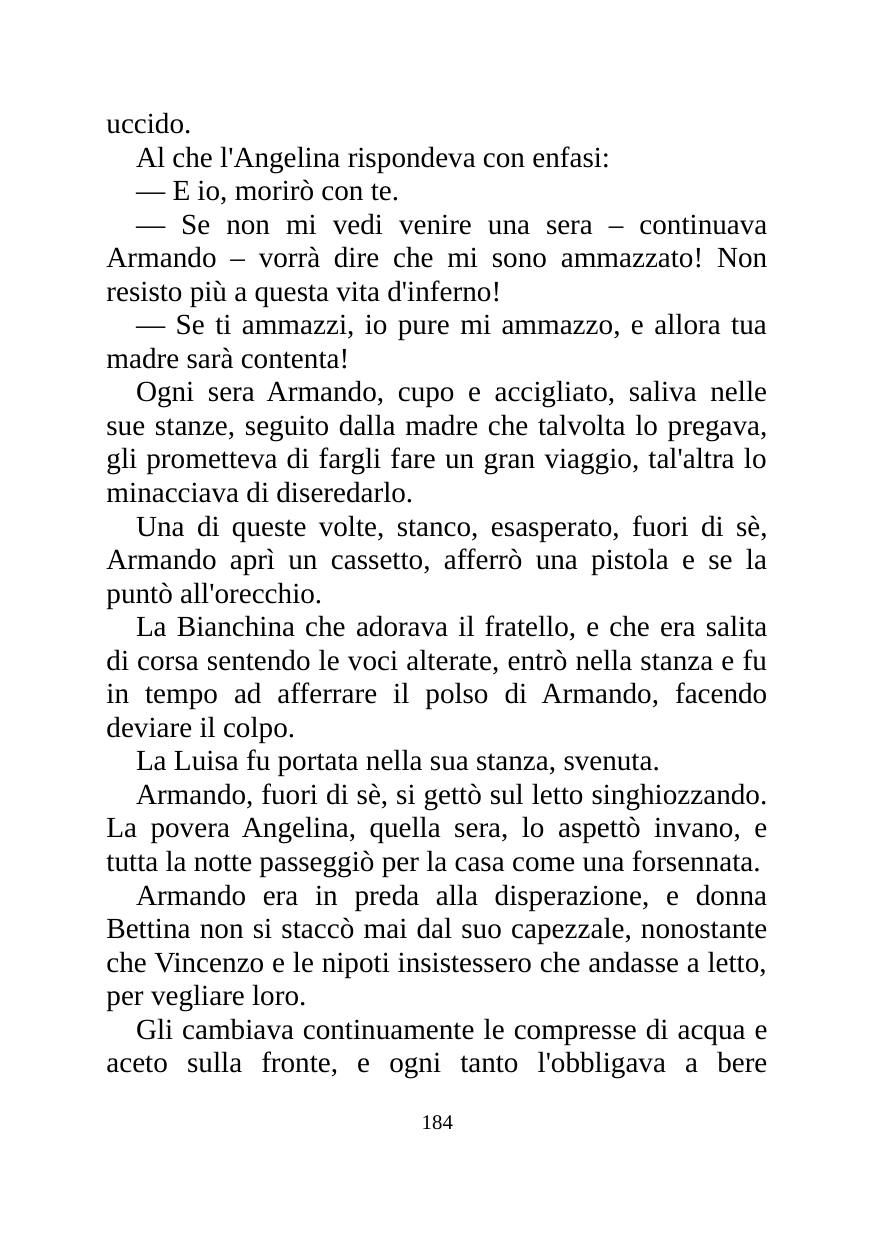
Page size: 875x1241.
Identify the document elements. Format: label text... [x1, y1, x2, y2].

text Armando era in preda alla disperazione, e donna Bettina non si staccò mai dal suo capezzale, nonostante che Vincenzo e le nipoti insistessero che andasse a letto, per vegliare loro. [106, 878, 768, 1012]
text Ogni sera Armando, cupo e accigliato, saliva nelle sue stanze, seguito dalla madre che talvolta lo pregava, gli prometteva di fargli fare un gran viaggio, tal'altra lo minacciava di diseredarlo. [106, 374, 768, 509]
text La Bianchina che adorava il fratello, e che era salita di corsa sentendo le voci alterate, entrò nella stanza e fu in tempo ad afferrare il polso di Armando, facendo deviare il colpo. [106, 609, 768, 743]
text — Se non mi vedi venire una sera – continuava Armando – vorrà dire che mi sono ammazzato! Non resisto più a questa vita d'inferno! [106, 207, 768, 307]
text uccido. [106, 106, 768, 140]
text Gli cambiava continuamente le compresse di acqua e aceto sulla fronte, e ogni tanto l'obbligava a bere [106, 1012, 768, 1079]
text Una di queste volte, stanco, esasperato, fuori di sè, Armando aprì un cassetto, afferrò una pistola e se la puntò all'orecchio. [106, 509, 768, 609]
text Armando, fuori di sè, si gettò sul letto singhiozzando. La povera Angelina, quella sera, lo aspettò invano, e tutta la notte passeggiò per la casa come una forsennata. [106, 777, 768, 878]
text — E io, morirò con te. [106, 173, 768, 207]
text Al che l'Angelina rispondeva con enfasi: [106, 140, 768, 173]
text — Se ti ammazzi, io pure mi ammazzo, e allora tua madre sarà contenta! [106, 307, 768, 374]
text La Luisa fu portata nella sua stanza, svenuta. [106, 743, 768, 777]
